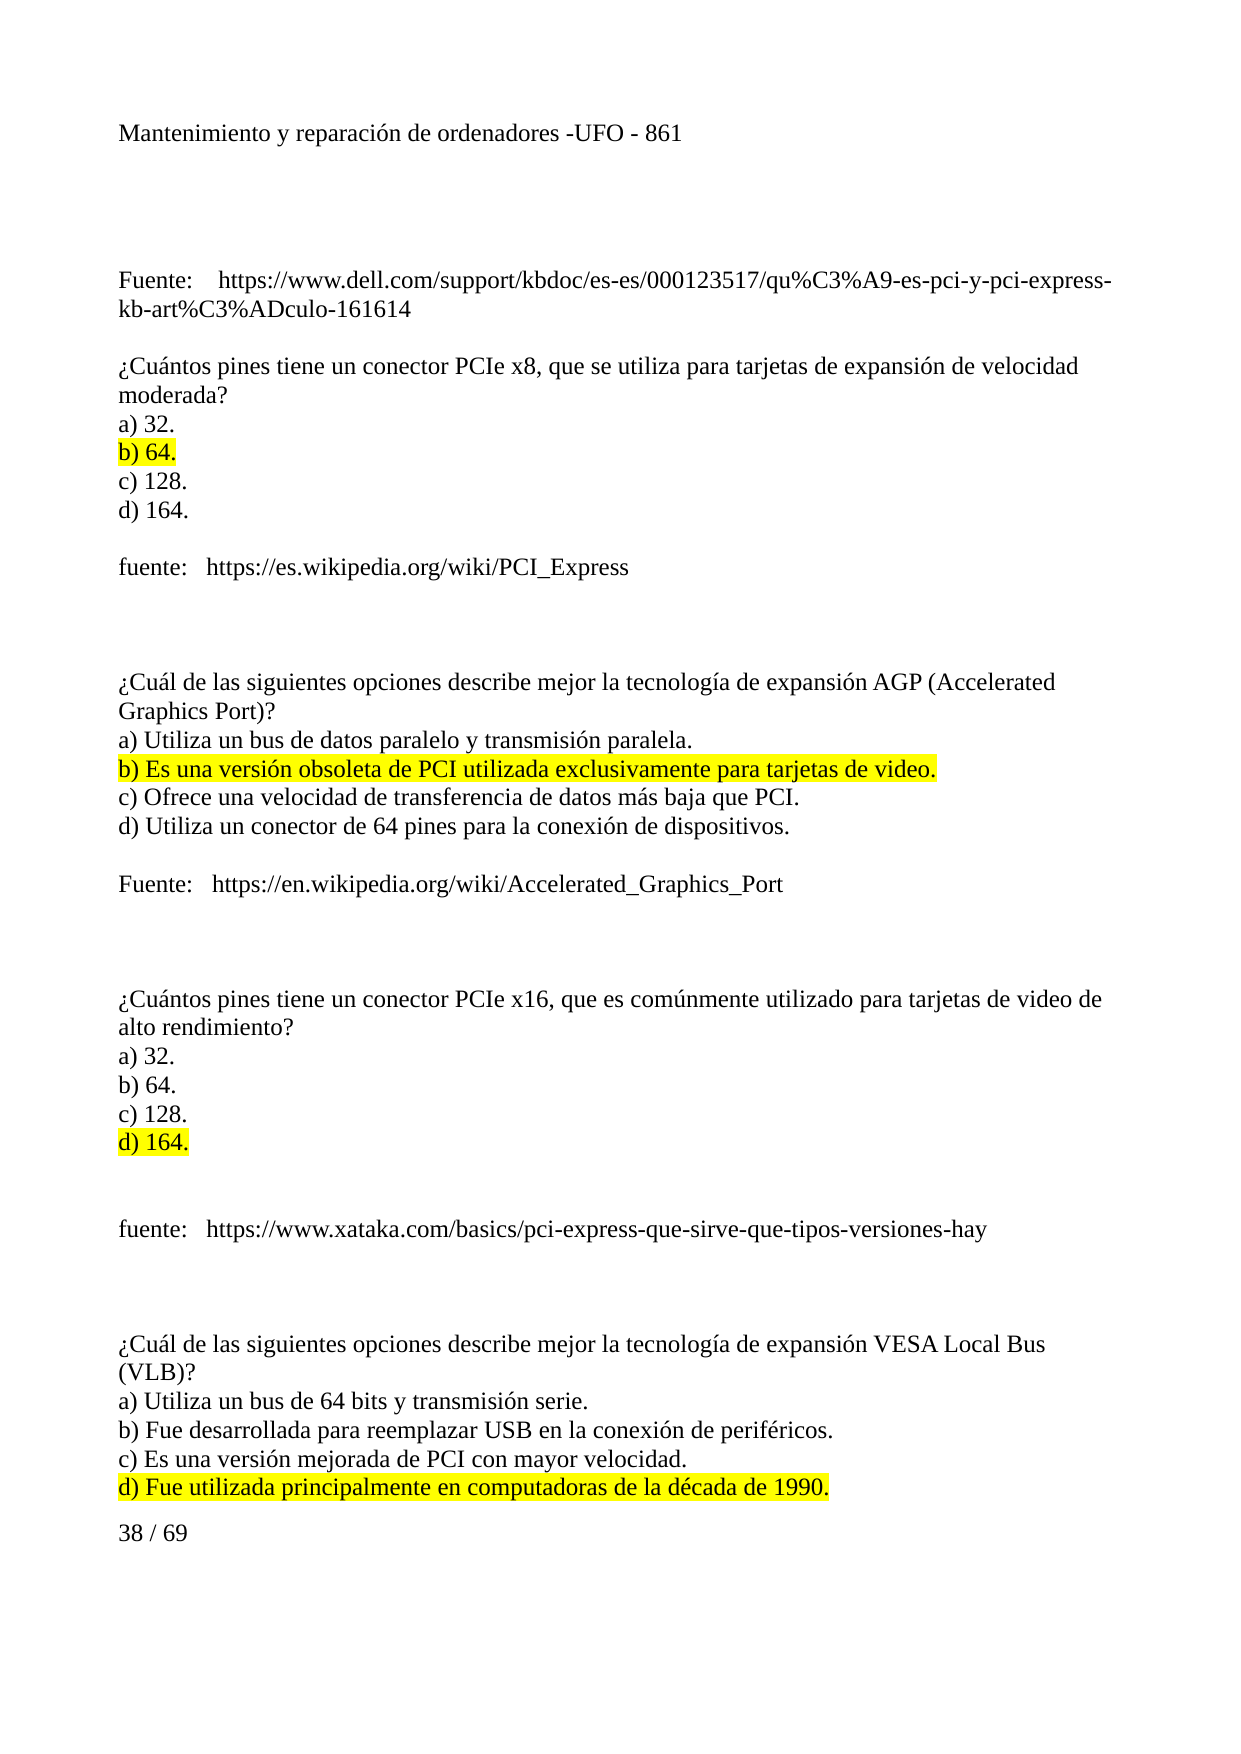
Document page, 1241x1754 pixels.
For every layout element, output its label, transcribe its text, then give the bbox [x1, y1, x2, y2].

text fuente: https://www.xataka.com/basics/pci-express-que-sirve-que-tipos-versiones-hay [118, 1214, 1122, 1242]
text ¿Cuál de las siguientes opciones describe mejor la tecnología de expansión AGP (Accelerated Graphics Port)? [118, 667, 1122, 725]
text c) 128. [118, 466, 1122, 495]
text c) 128. [118, 1099, 1122, 1127]
text b) 64. [118, 437, 1122, 466]
text d) 164. [118, 1127, 1122, 1156]
text ¿Cuántos pines tiene un conector PCIe x16, que es comúnmente utilizado para tarjetas de video de alto rendimiento? [118, 984, 1122, 1041]
text Fuente: https://en.wikipedia.org/wiki/Accelerated_Graphics_Port [118, 869, 1122, 897]
text a) Utiliza un bus de 64 bits y transmisión serie. [118, 1386, 1122, 1415]
text d) Fue utilizada principalmente en computadoras de la década de 1990. [118, 1472, 1122, 1501]
text a) Utiliza un bus de datos paralelo y transmisión paralela. [118, 725, 1122, 754]
text c) Ofrece una velocidad de transferencia de datos más baja que PCI. [118, 782, 1122, 811]
text ¿Cuál de las siguientes opciones describe mejor la tecnología de expansión VESA Local Bus (VLB)? [118, 1329, 1122, 1386]
text Fuente: https://www.dell.com/support/kbdoc/es-es/000123517/qu%C3%A9-es-pci-y-pci-express-kb-art%C3%ADculo-161614 [118, 265, 1122, 322]
text b) Fue desarrollada para reemplazar USB en la conexión de periféricos. [118, 1415, 1122, 1444]
text d) Utiliza un conector de 64 pines para la conexión de dispositivos. [118, 811, 1122, 840]
text a) 32. [118, 1041, 1122, 1070]
text b) 64. [118, 1070, 1122, 1099]
text d) 164. [118, 495, 1122, 524]
text a) 32. [118, 409, 1122, 437]
text c) Es una versión mejorada de PCI con mayor velocidad. [118, 1444, 1122, 1472]
text ¿Cuántos pines tiene un conector PCIe x8, que se utiliza para tarjetas de expansión de velocidad moderada? [118, 351, 1122, 409]
text b) Es una versión obsoleta de PCI utilizada exclusivamente para tarjetas de video. [118, 754, 1122, 782]
text fuente: https://es.wikipedia.org/wiki/PCI_Express [118, 552, 1122, 581]
